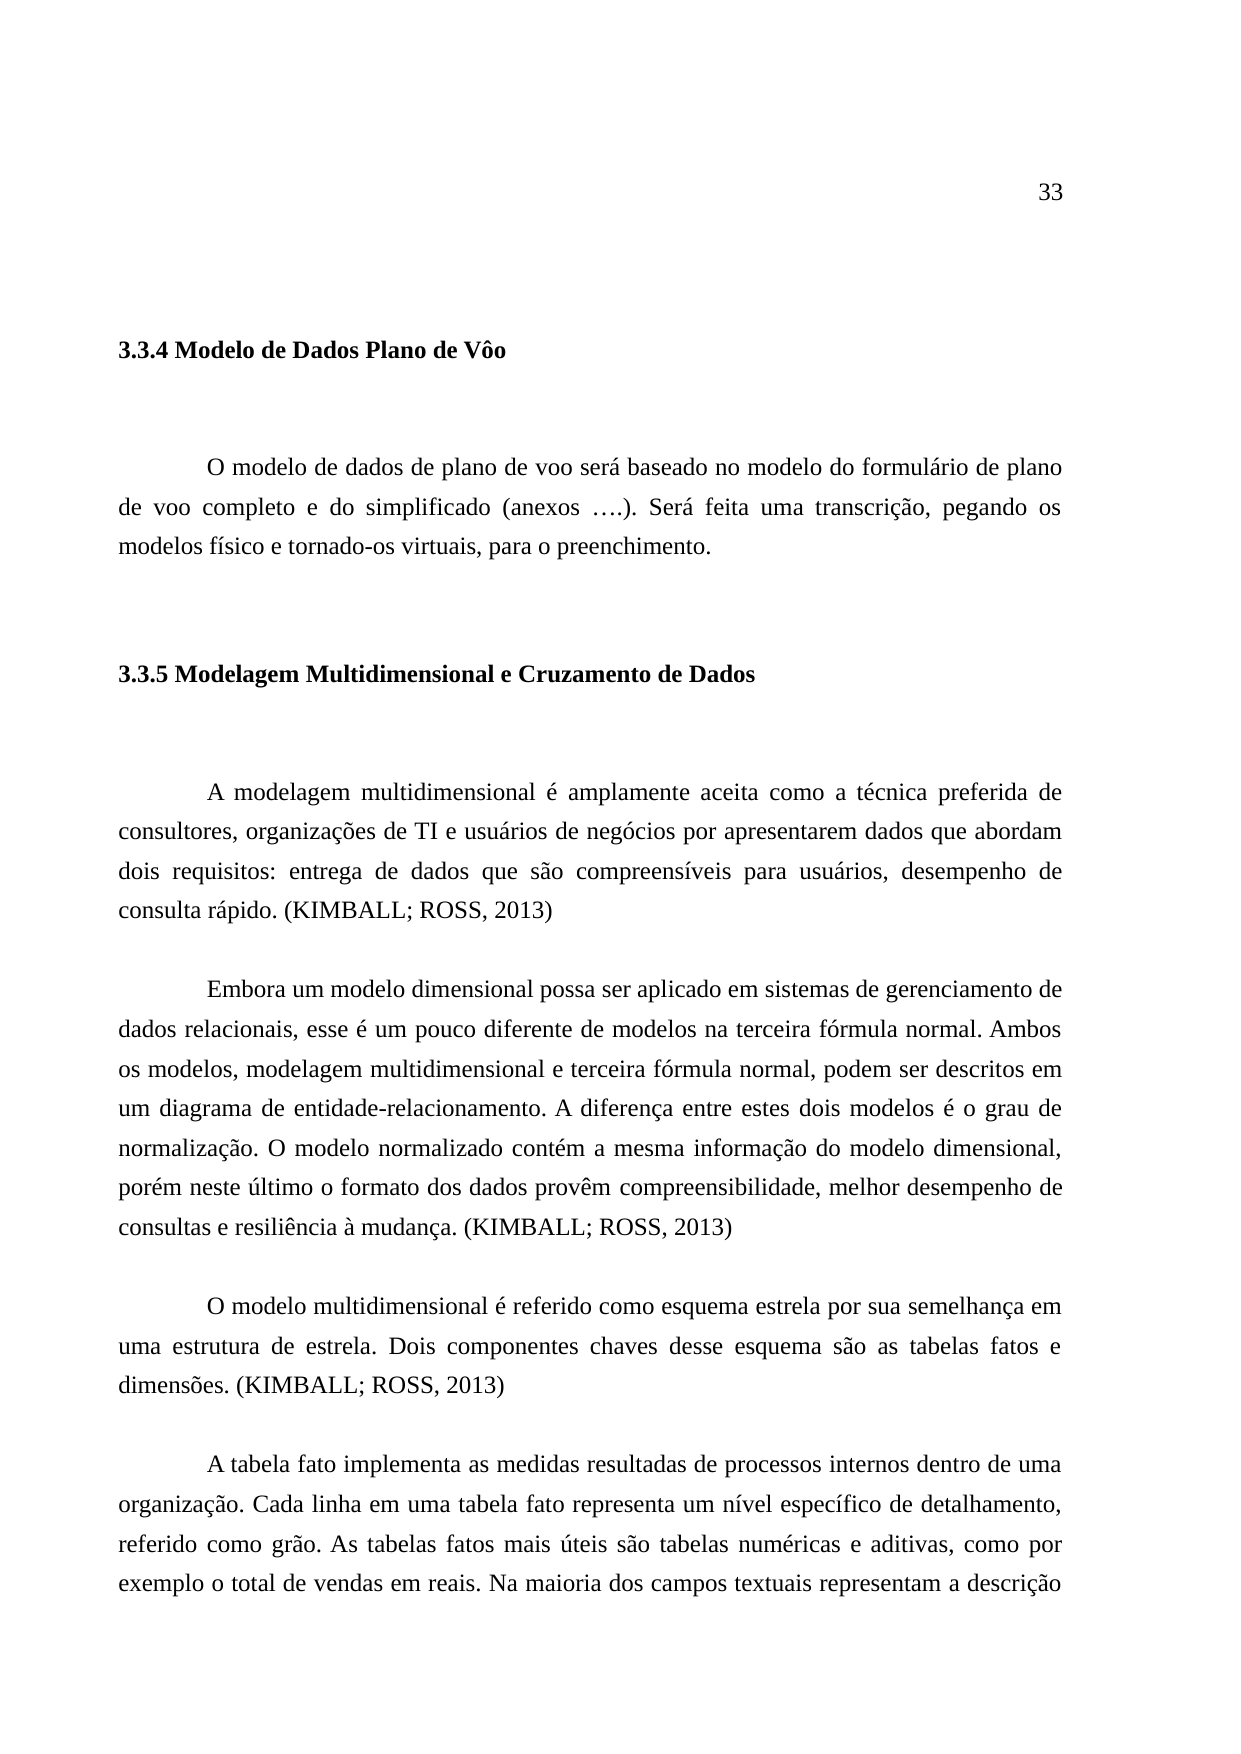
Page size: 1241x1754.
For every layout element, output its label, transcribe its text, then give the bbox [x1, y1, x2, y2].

text A modelagem multidimensional é amplamente aceita como a técnica preferida de consultores, organizações de TI e usuários de negócios por apresentarem dados que abordam dois requisitos: entrega de dados que são compreensíveis para usuários, desempenho de consulta rápido. (KIMBALL; ROSS, 2013) [118, 777, 1063, 924]
text Embora um modelo dimensional possa ser aplicado em sistemas de gerenciamento de dados relacionais, esse é um pouco diferente de modelos na terceira fórmula normal. Ambos os modelos, modelagem multidimensional e terceira fórmula normal, podem ser descritos em um diagrama de entidade-relacionamento. A diferença entre estes dois modelos é o grau de normalização. O modelo normalizado contém a mesma informação do modelo dimensional, porém neste último o formato dos dados provêm compreensibilidade, melhor desempenho de consultas e resiliência à mudança. (KIMBALL; ROSS, 2013) [118, 974, 1063, 1241]
subtitle Modelagem Multidimensional e Cruzamento de Dados [118, 659, 1063, 688]
text O modelo multidimensional é referido como esquema estrela por sua semelhança em uma estrutura de estrela. Dois componentes chaves desse esquema são as tabelas fatos e dimensões. (KIMBALL; ROSS, 2013) [118, 1291, 1063, 1399]
text O modelo de dados de plano de voo será baseado no modelo do formulário de plano de voo completo e do simplificado (anexos ….). Será feita uma transcrição, pegando os modelos físico e tornado-os virtuais, para o preenchimento. [118, 452, 1063, 560]
subtitle Modelo de Dados Plano de Vôo [118, 335, 1063, 363]
text A tabela fato implementa as medidas resultadas de processos internos dentro de uma organização. Cada linha em uma tabela fato representa um nível específico de detalhamento, referido como grão. As tabelas fatos mais úteis são tabelas numéricas e aditivas, como por exemplo o total de vendas em reais. Na maioria dos campos textuais representam a descrição [118, 1449, 1063, 1597]
